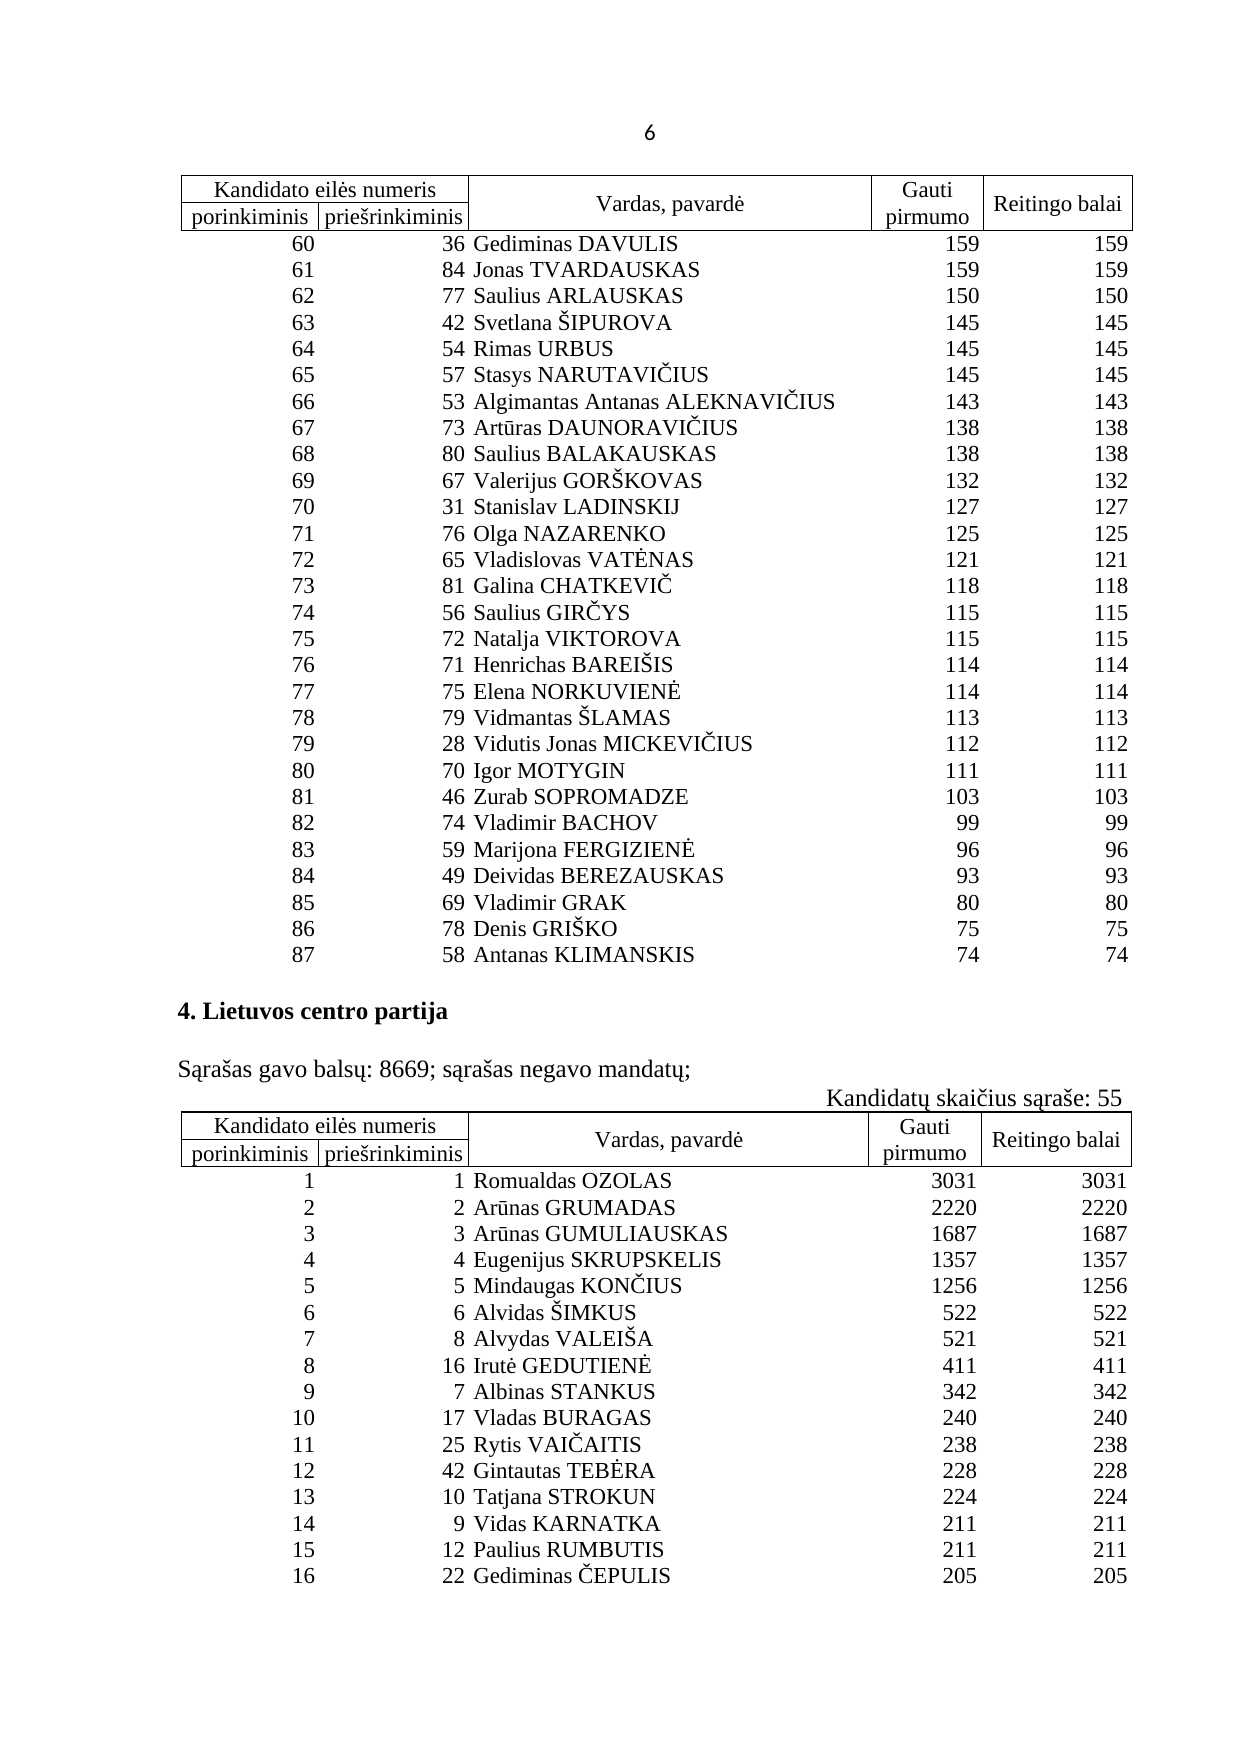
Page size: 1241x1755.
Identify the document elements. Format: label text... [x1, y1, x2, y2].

table_cell 74 [181, 599, 319, 625]
table_cell 6 [319, 1299, 469, 1325]
table_cell 75 [983, 915, 1132, 941]
table_cell 78 [319, 915, 469, 941]
text Sąrašas gavo balsų: 8669; sąrašas negavo mandatų; [177, 1054, 1122, 1083]
table_cell 73 [319, 414, 469, 441]
table_cell 522 [981, 1299, 1131, 1325]
table_cell 127 [871, 493, 983, 519]
table_cell 159 [983, 256, 1132, 282]
table_cell 145 [871, 335, 983, 361]
table_cell 42 [319, 1457, 469, 1483]
table_cell Henrichas BAREIŠIS [469, 651, 871, 678]
table_cell 66 [181, 388, 319, 414]
table_cell 36 [319, 231, 469, 256]
table_cell 2 [181, 1194, 319, 1220]
table_cell Denis GRIŠKO [469, 915, 871, 941]
table_cell 69 [181, 467, 319, 493]
table_cell Zurab SOPROMADZE [469, 783, 871, 809]
table_cell Saulius ARLAUSKAS [469, 283, 871, 309]
table_cell 86 [181, 915, 319, 941]
table_cell Valerijus GORŠKOVAS [469, 467, 871, 493]
table_cell 76 [181, 651, 319, 678]
table_cell 1687 [981, 1220, 1131, 1246]
table_cell priešrinkiminis [319, 1140, 468, 1166]
table_cell 112 [983, 730, 1132, 757]
table_cell Eugenijus SKRUPSKELIS [469, 1246, 868, 1273]
table_cell Irutė GEDUTIENĖ [469, 1352, 868, 1378]
table_cell 238 [869, 1431, 981, 1457]
table_cell 103 [983, 783, 1132, 809]
table_cell Albinas STANKUS [469, 1378, 868, 1404]
table_cell 115 [871, 599, 983, 625]
table_cell Deividas BEREZAUSKAS [469, 862, 871, 888]
table_cell 77 [319, 283, 469, 309]
table_cell Igor MOTYGIN [469, 757, 871, 783]
table_cell porinkiminis [182, 203, 318, 230]
table_cell 112 [871, 730, 983, 757]
table_cell 85 [181, 889, 319, 915]
table_cell 3031 [869, 1167, 981, 1193]
table_cell 205 [869, 1563, 981, 1589]
table_cell 125 [871, 520, 983, 546]
table_cell 138 [871, 414, 983, 441]
table_cell 4 [181, 1246, 319, 1273]
table_cell 342 [869, 1378, 981, 1404]
table_cell 211 [869, 1510, 981, 1536]
table_header Vardas, pavardė [469, 176, 871, 230]
table_cell 1357 [981, 1246, 1131, 1273]
table_cell 56 [319, 599, 469, 625]
table_cell 240 [981, 1404, 1131, 1431]
table_cell 79 [181, 730, 319, 757]
table_cell Natalja VIKTOROVA [469, 625, 871, 651]
table_cell 211 [981, 1536, 1131, 1562]
table_cell 159 [871, 256, 983, 282]
table_cell 103 [871, 783, 983, 809]
table_cell 3031 [981, 1167, 1131, 1193]
table_cell 80 [319, 441, 469, 467]
table_header Kandidato eilės numeris [182, 176, 468, 202]
table_cell 127 [983, 493, 1132, 519]
table_cell 132 [871, 467, 983, 493]
table_cell 12 [181, 1457, 319, 1483]
table_cell Romualdas OZOLAS [469, 1167, 868, 1193]
table_cell 211 [869, 1536, 981, 1562]
table_cell 99 [871, 810, 983, 836]
table_cell 342 [981, 1378, 1131, 1404]
table_cell 145 [871, 309, 983, 335]
table_cell 65 [181, 361, 319, 388]
table_cell 224 [869, 1484, 981, 1510]
table_cell 8 [181, 1352, 319, 1378]
table_cell 75 [181, 625, 319, 651]
table_cell 67 [181, 414, 319, 441]
table_cell 57 [319, 361, 469, 388]
table_cell 121 [983, 546, 1132, 572]
table_cell Gediminas DAVULIS [469, 231, 871, 256]
table_cell Vladimir BACHOV [469, 810, 871, 836]
table_cell Marijona FERGIZIENĖ [469, 836, 871, 862]
table_cell 138 [983, 414, 1132, 441]
table_cell 10 [181, 1404, 319, 1431]
table_cell 77 [181, 678, 319, 704]
table_cell 145 [983, 361, 1132, 388]
table_cell 411 [869, 1352, 981, 1378]
table_cell 78 [181, 704, 319, 730]
table_cell 1 [181, 1167, 319, 1193]
table_cell 70 [319, 757, 469, 783]
table_cell 71 [181, 520, 319, 546]
table_cell Arūnas GUMULIAUSKAS [469, 1220, 868, 1246]
table_cell porinkiminis [182, 1140, 318, 1166]
table_cell Vladislovas VATĖNAS [469, 546, 871, 572]
table_cell 5 [319, 1273, 469, 1299]
table_cell 60 [181, 231, 319, 256]
table_cell 143 [983, 388, 1132, 414]
table_cell Alvydas VALEIŠA [469, 1325, 868, 1352]
table_cell 80 [983, 889, 1132, 915]
table_cell 96 [983, 836, 1132, 862]
table_cell 240 [869, 1404, 981, 1431]
table_cell 75 [319, 678, 469, 704]
table_cell 84 [319, 256, 469, 282]
table_cell 1 [319, 1167, 469, 1193]
table_cell 2 [319, 1194, 469, 1220]
table_cell 113 [983, 704, 1132, 730]
table_cell 81 [181, 783, 319, 809]
table_cell Algimantas Antanas ALEKNAVIČIUS [469, 388, 871, 414]
table_cell Vidas KARNATKA [469, 1510, 868, 1536]
table_cell 138 [983, 441, 1132, 467]
table_cell 114 [871, 678, 983, 704]
table_cell 99 [983, 810, 1132, 836]
table_cell 46 [319, 783, 469, 809]
table_cell Vladimir GRAK [469, 889, 871, 915]
table_cell 87 [181, 941, 319, 968]
table_cell 71 [319, 651, 469, 678]
table_cell 6 [181, 1299, 319, 1325]
table_cell 1256 [981, 1273, 1131, 1299]
table_cell 42 [319, 309, 469, 335]
table_cell Gediminas ČEPULIS [469, 1563, 868, 1589]
table_header Vardas, pavardė [469, 1113, 868, 1166]
table_cell Svetlana ŠIPUROVA [469, 309, 871, 335]
table_cell 238 [981, 1431, 1131, 1457]
table_cell 54 [319, 335, 469, 361]
table_cell 72 [181, 546, 319, 572]
table_cell 84 [181, 862, 319, 888]
table_header Reitingo balai [984, 176, 1132, 230]
table_cell 3 [181, 1220, 319, 1246]
table_cell 7 [319, 1378, 469, 1404]
table_cell Stasys NARUTAVIČIUS [469, 361, 871, 388]
table_cell 411 [981, 1352, 1131, 1378]
table_header Gauti pirmumo [872, 176, 983, 230]
table_cell Stanislav LADINSKIJ [469, 493, 871, 519]
table_cell 121 [871, 546, 983, 572]
table_cell 7 [181, 1325, 319, 1352]
table_cell 118 [871, 572, 983, 599]
table_cell 31 [319, 493, 469, 519]
table_cell 145 [871, 361, 983, 388]
table_cell Jonas TVARDAUSKAS [469, 256, 871, 282]
table_cell 65 [319, 546, 469, 572]
table_cell 62 [181, 283, 319, 309]
table_cell Galina CHATKEVIČ [469, 572, 871, 599]
table_cell 14 [181, 1510, 319, 1536]
table_cell 74 [871, 941, 983, 968]
table_cell 70 [181, 493, 319, 519]
table_cell 159 [871, 231, 983, 256]
table_cell 53 [319, 388, 469, 414]
table_cell Vidmantas ŠLAMAS [469, 704, 871, 730]
table_cell 125 [983, 520, 1132, 546]
table_cell 111 [983, 757, 1132, 783]
table_cell 13 [181, 1484, 319, 1510]
table_cell 11 [181, 1431, 319, 1457]
table_cell Rytis VAIČAITIS [469, 1431, 868, 1457]
table_cell 1357 [869, 1246, 981, 1273]
table_cell 75 [871, 915, 983, 941]
table_cell Saulius BALAKAUSKAS [469, 441, 871, 467]
table_cell 138 [871, 441, 983, 467]
table_cell 113 [871, 704, 983, 730]
table_cell 72 [319, 625, 469, 651]
table_cell Gintautas TEBĖRA [469, 1457, 868, 1483]
table_cell Mindaugas KONČIUS [469, 1273, 868, 1299]
table_cell 118 [983, 572, 1132, 599]
table_cell 8 [319, 1325, 469, 1352]
table_cell 1687 [869, 1220, 981, 1246]
table_cell 93 [871, 862, 983, 888]
table_cell 115 [983, 625, 1132, 651]
table_cell 150 [871, 283, 983, 309]
table_cell 143 [871, 388, 983, 414]
table_cell 16 [181, 1563, 319, 1589]
table_cell 76 [319, 520, 469, 546]
table_cell Saulius GIRČYS [469, 599, 871, 625]
table_cell 74 [983, 941, 1132, 968]
text 4. Lietuvos centro partija [177, 996, 1122, 1025]
table_cell Artūras DAUNORAVIČIUS [469, 414, 871, 441]
table_cell 211 [981, 1510, 1131, 1536]
table_cell 81 [319, 572, 469, 599]
table_cell 522 [869, 1299, 981, 1325]
table_cell 521 [869, 1325, 981, 1352]
table_cell 25 [319, 1431, 469, 1457]
table_cell 1256 [869, 1273, 981, 1299]
table_cell Alvidas ŠIMKUS [469, 1299, 868, 1325]
table_cell 5 [181, 1273, 319, 1299]
table_cell 73 [181, 572, 319, 599]
table_cell 69 [319, 889, 469, 915]
table_cell Vidutis Jonas MICKEVIČIUS [469, 730, 871, 757]
table_cell 10 [319, 1484, 469, 1510]
table_cell 159 [983, 231, 1132, 256]
table_cell 22 [319, 1563, 469, 1589]
table_cell 49 [319, 862, 469, 888]
table_header Reitingo balai [982, 1113, 1131, 1166]
table_cell 228 [869, 1457, 981, 1483]
table_cell 145 [983, 309, 1132, 335]
table_cell 16 [319, 1352, 469, 1378]
table_cell 74 [319, 810, 469, 836]
table_cell 80 [181, 757, 319, 783]
table_cell 224 [981, 1484, 1131, 1510]
table_cell 9 [181, 1378, 319, 1404]
table_cell 150 [983, 283, 1132, 309]
table_cell Antanas KLIMANSKIS [469, 941, 871, 968]
table_cell 28 [319, 730, 469, 757]
table_cell 63 [181, 309, 319, 335]
table_cell 82 [181, 810, 319, 836]
table_cell 521 [981, 1325, 1131, 1352]
table_cell Olga NAZARENKO [469, 520, 871, 546]
table_cell 114 [871, 651, 983, 678]
table_cell Vladas BURAGAS [469, 1404, 868, 1431]
table_cell 3 [319, 1220, 469, 1246]
table_cell 12 [319, 1536, 469, 1562]
table_cell priešrinkiminis [319, 203, 468, 230]
table_cell 59 [319, 836, 469, 862]
table_cell Paulius RUMBUTIS [469, 1536, 868, 1562]
table_cell 115 [983, 599, 1132, 625]
table_cell 80 [871, 889, 983, 915]
table_cell 132 [983, 467, 1132, 493]
table_cell 15 [181, 1536, 319, 1562]
table_cell Elena NORKUVIENĖ [469, 678, 871, 704]
table_cell 9 [319, 1510, 469, 1536]
table_cell 115 [871, 625, 983, 651]
table_cell 228 [981, 1457, 1131, 1483]
table_cell 4 [319, 1246, 469, 1273]
table_cell 114 [983, 678, 1132, 704]
table_cell Arūnas GRUMADAS [469, 1194, 868, 1220]
table_cell 205 [981, 1563, 1131, 1589]
table_cell 114 [983, 651, 1132, 678]
table_cell 2220 [869, 1194, 981, 1220]
table_cell Tatjana STROKUN [469, 1484, 868, 1510]
table_cell 145 [983, 335, 1132, 361]
table_cell 79 [319, 704, 469, 730]
table_header Gauti pirmumo [869, 1113, 981, 1166]
table_cell 58 [319, 941, 469, 968]
table_cell 61 [181, 256, 319, 282]
table_cell 68 [181, 441, 319, 467]
table_header Kandidato eilės numeris [182, 1113, 468, 1139]
table_cell Rimas URBUS [469, 335, 871, 361]
table_cell 64 [181, 335, 319, 361]
table_cell 93 [983, 862, 1132, 888]
table_cell 67 [319, 467, 469, 493]
table_cell 96 [871, 836, 983, 862]
text Kandidatų skaičius sąraše: 55 [177, 1083, 1122, 1111]
table_cell 17 [319, 1404, 469, 1431]
table_cell 2220 [981, 1194, 1131, 1220]
table_cell 111 [871, 757, 983, 783]
table_cell 83 [181, 836, 319, 862]
